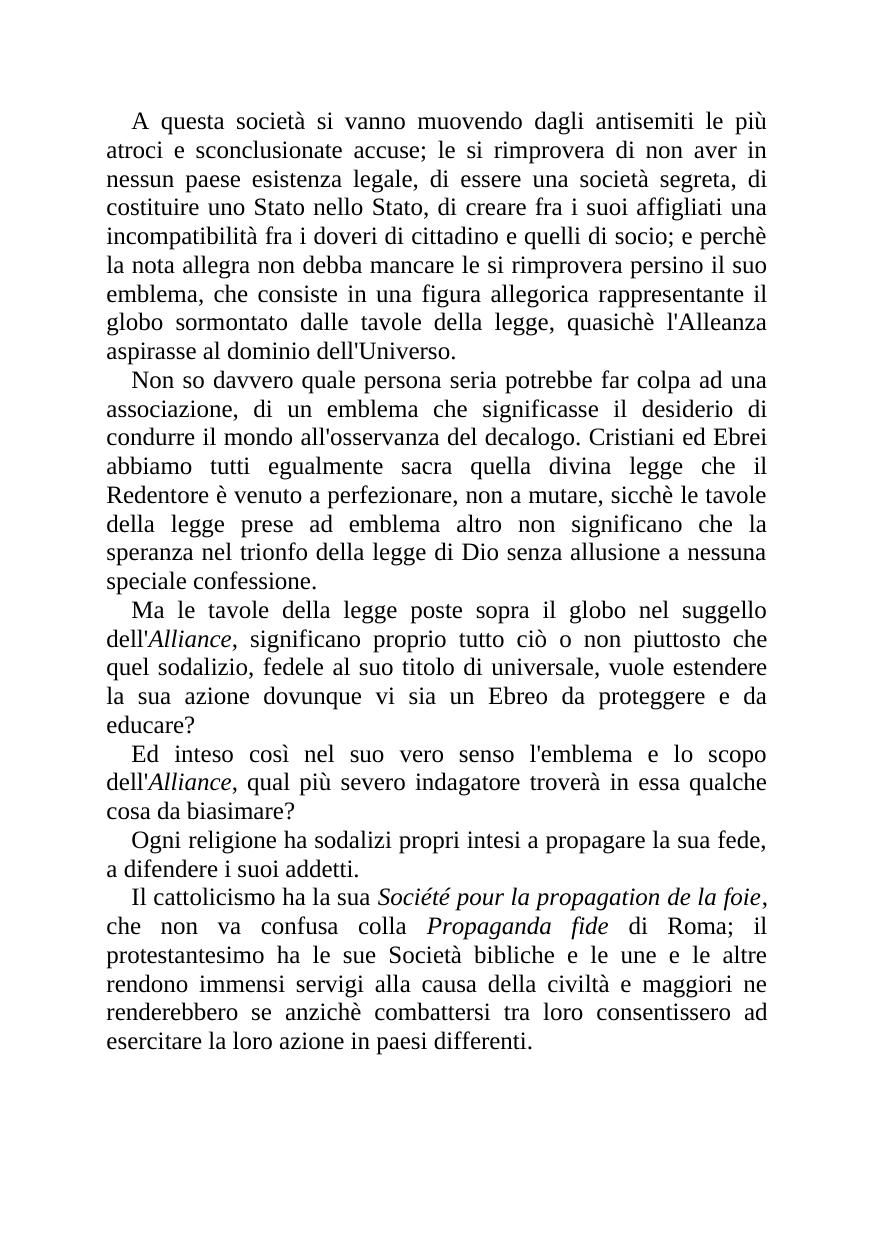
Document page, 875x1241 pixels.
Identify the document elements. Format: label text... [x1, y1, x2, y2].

text Ed inteso così nel suo vero senso l'emblema e lo scopo dell'Alliance, qual più severo indagatore troverà in essa qualche cosa da biasimare? [106, 739, 768, 825]
text Non so davvero quale persona seria potrebbe far colpa ad una associazione, di un emblema che significasse il desiderio di condurre il mondo all'osservanza del decalogo. Cristiani ed Ebrei abbiamo tutti egualmente sacra quella divina legge che il Redentore è venuto a perfezionare, non a mutare, sicchè le tavole della legge prese ad emblema altro non significano che la speranza nel trionfo della legge di Dio senza allusione a nessuna speciale confessione. [106, 365, 768, 595]
text A questa società si vanno muovendo dagli antisemiti le più atroci e sconclusionate accuse; le si rimprovera di non aver in nessun paese esistenza legale, di essere una società segreta, di costituire uno Stato nello Stato, di creare fra i suoi affigliati una incompatibilità fra i doveri di cittadino e quelli di socio; e perchè la nota allegra non debba mancare le si rimprovera persino il suo emblema, che consiste in una figura allegorica rappresentante il globo sormontato dalle tavole della legge, quasichè l'Alleanza aspirasse al dominio dell'Universo. [106, 106, 768, 365]
text Ma le tavole della legge poste sopra il globo nel suggello dell'Alliance, significano proprio tutto ciò o non piuttosto che quel sodalizio, fedele al suo titolo di universale, vuole estendere la sua azione dovunque vi sia un Ebreo da proteggere e da educare? [106, 595, 768, 739]
text Ogni religione ha sodalizi propri intesi a propagare la sua fede, a difendere i suoi addetti. [106, 825, 768, 882]
text Il cattolicismo ha la sua Société pour la propagation de la foie, che non va confusa colla Propaganda fide di Roma; il protestantesimo ha le sue Società bibliche e le une e le altre rendono immensi servigi alla causa della civiltà e maggiori ne renderebbero se anzichè combattersi tra loro consentissero ad esercitare la loro azione in paesi differenti. [106, 882, 768, 1055]
